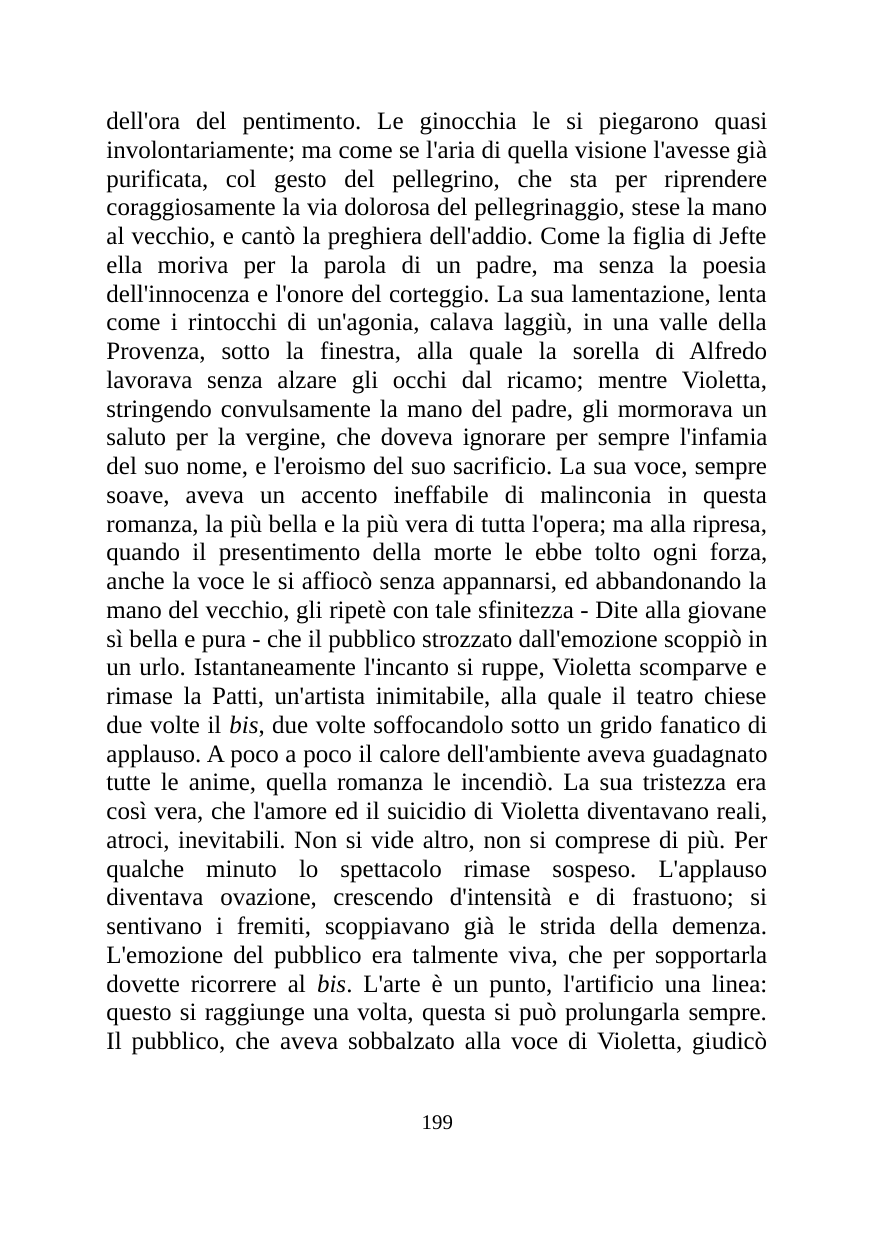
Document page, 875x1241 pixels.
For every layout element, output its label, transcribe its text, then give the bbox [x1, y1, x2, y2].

text dell'ora del pentimento. Le ginocchia le si piegarono quasi involontariamente; ma come se l'aria di quella visione l'avesse già purificata, col gesto del pellegrino, che sta per riprendere coraggiosamente la via dolorosa del pellegrinaggio, stese la mano al vecchio, e cantò la preghiera dell'addio. Come la figlia di Jefte ella moriva per la parola di un padre, ma senza la poesia dell'innocenza e l'onore del corteggio. La sua lamentazione, lenta come i rintocchi di un'agonia, calava laggiù, in una valle della Provenza, sotto la finestra, alla quale la sorella di Alfredo lavorava senza alzare gli occhi dal ricamo; mentre Violetta, stringendo convulsamente la mano del padre, gli mormorava un saluto per la vergine, che doveva ignorare per sempre l'infamia del suo nome, e l'eroismo del suo sacrificio. La sua voce, sempre soave, aveva un accento ineffabile di malinconia in questa romanza, la più bella e la più vera di tutta l'opera; ma alla ripresa, quando il presentimento della morte le ebbe tolto ogni forza, anche la voce le si affiocò senza appannarsi, ed abbandonando la mano del vecchio, gli ripetè con tale sfinitezza - Dite alla giovane sì bella e pura - che il pubblico strozzato dall'emozione scoppiò in un urlo. Istantaneamente l'incanto si ruppe, Violetta scomparve e rimase la Patti, un'artista inimitabile, alla quale il teatro chiese due volte il bis, due volte soffocandolo sotto un grido fanatico di applauso. A poco a poco il calore dell'ambiente aveva guadagnato tutte le anime, quella romanza le incendiò. La sua tristezza era così vera, che l'amore ed il suicidio di Violetta diventavano reali, atroci, inevitabili. Non si vide altro, non si comprese di più. Per qualche minuto lo spettacolo rimase sospeso. L'applauso diventava ovazione, crescendo d'intensità e di frastuono; si sentivano i fremiti, scoppiavano già le strida della demenza. L'emozione del pubblico era talmente viva, che per sopportarla dovette ricorrere al bis. L'arte è un punto, l'artificio una linea: questo si raggiunge una volta, questa si può prolungarla sempre. Il pubblico, che aveva sobbalzato alla voce di Violetta, giudicò [106, 106, 768, 1055]
